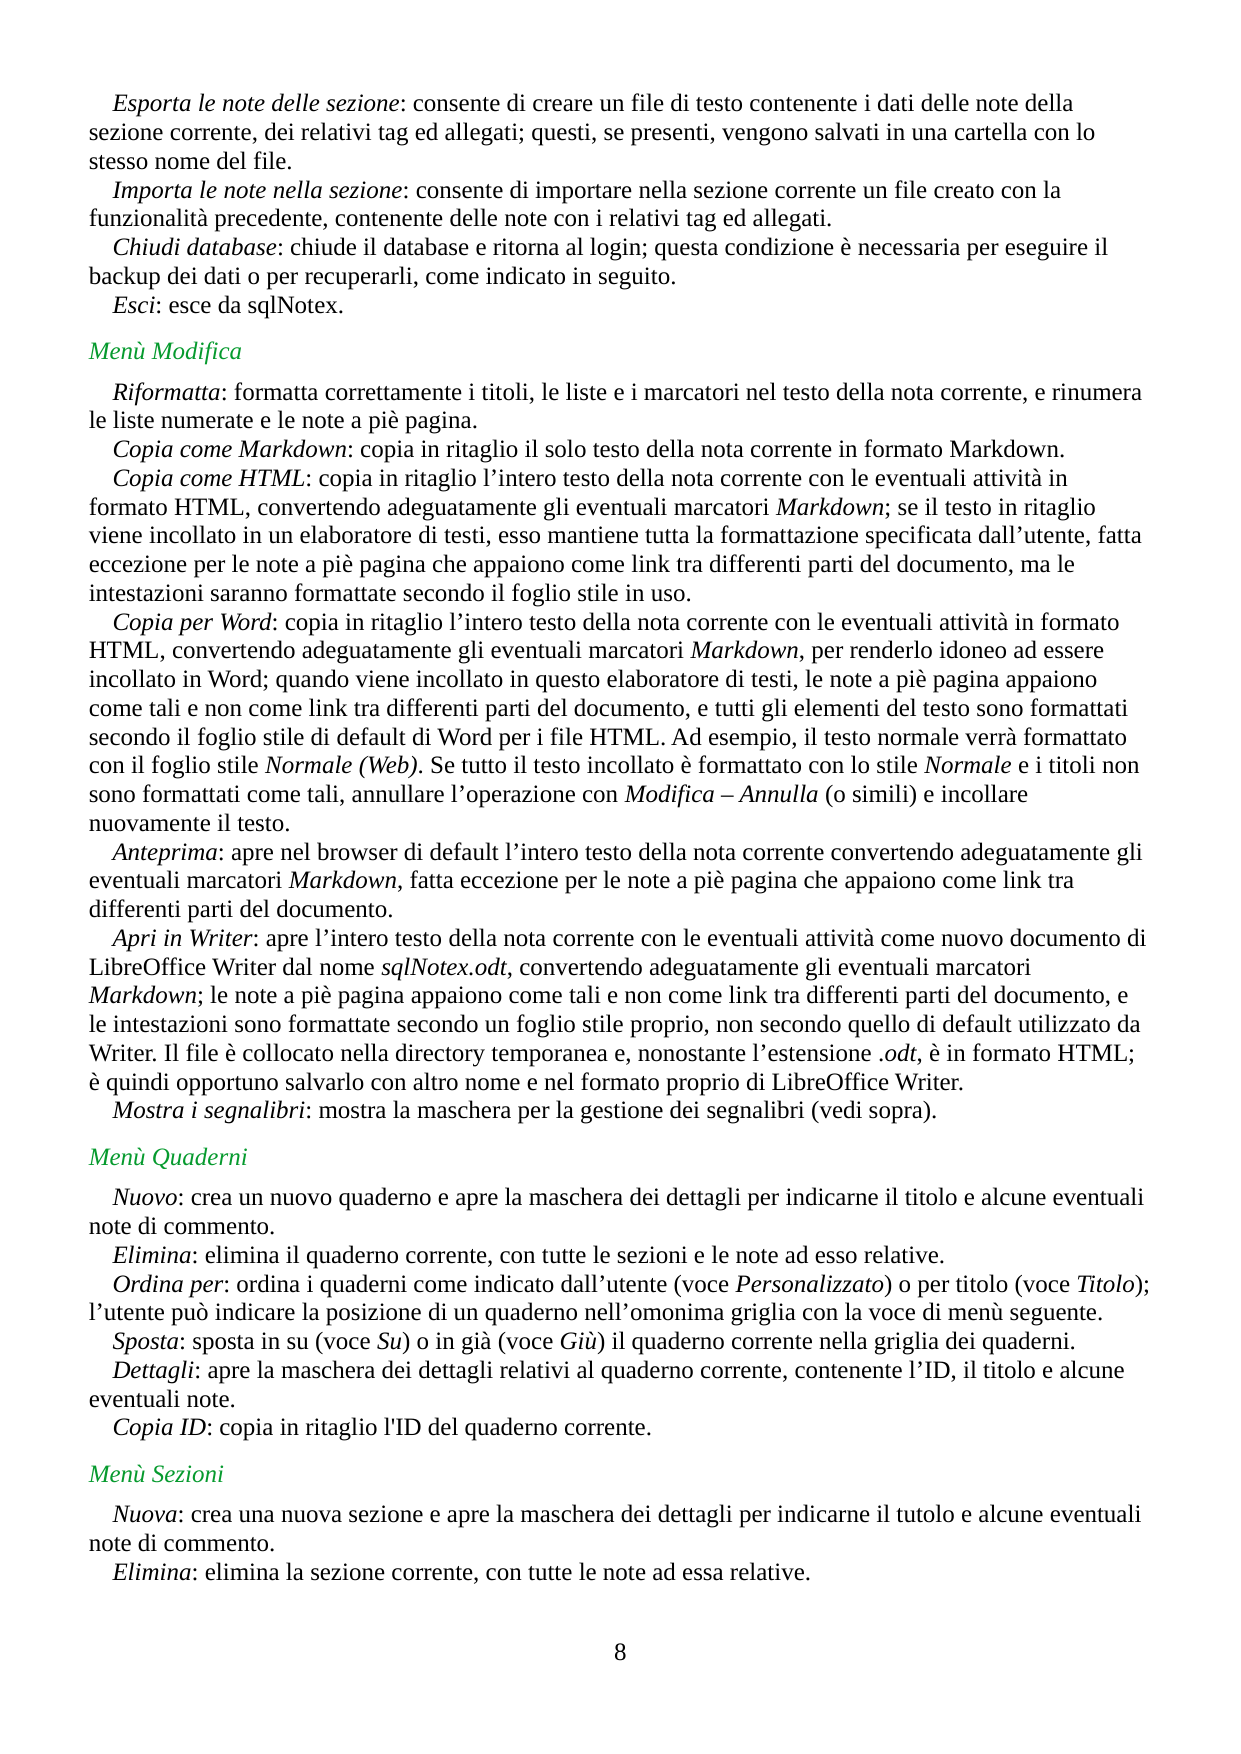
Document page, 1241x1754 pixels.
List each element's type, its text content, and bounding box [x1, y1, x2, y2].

text Elimina: elimina il quaderno corrente, con tutte le sezioni e le note ad esso relative. [88, 1240, 1152, 1269]
text Copia come Markdown: copia in ritaglio il solo testo della nota corrente in formato Markdown. [88, 434, 1152, 463]
text Esporta le note delle sezione: consente di creare un file di testo contenente i dati delle note della sezione corrente, dei relativi tag ed allegati; questi, se presenti, vengono salvati in una cartella con lo stesso nome del file. [88, 88, 1152, 175]
subtitle Menù Sezioni [88, 1459, 1152, 1488]
subtitle Menù Quaderni [88, 1142, 1152, 1171]
text Anteprima: apre nel browser di default l’intero testo della nota corrente convertendo adeguatamente gli eventuali marcatori Markdown, fatta eccezione per le note a piè pagina che appaiono come link tra differenti parti del documento. [88, 837, 1152, 923]
text Riformatta: formatta correttamente i titoli, le liste e i marcatori nel testo della nota corrente, e rinumera le liste numerate e le note a piè pagina. [88, 377, 1152, 434]
text Esci: esce da sqlNotex. [88, 290, 1152, 318]
text Apri in Writer: apre l’intero testo della nota corrente con le eventuali attività come nuovo documento di LibreOffice Writer dal nome sqlNotex.odt, convertendo adeguatamente gli eventuali marcatori Markdown; le note a piè pagina appaiono come tali e non come link tra differenti parti del documento, e le intestazioni sono formattate secondo un foglio stile proprio, non secondo quello di default utilizzato da Writer. Il file è collocato nella directory temporanea e, nonostante l’estensione .odt, è in formato HTML; è quindi opportuno salvarlo con altro nome e nel formato proprio di LibreOffice Writer. [88, 923, 1152, 1096]
text Importa le note nella sezione: consente di importare nella sezione corrente un file creato con la funzionalità precedente, contenente delle note con i relativi tag ed allegati. [88, 175, 1152, 232]
text Copia per Word: copia in ritaglio l’intero testo della nota corrente con le eventuali attività in formato HTML, convertendo adeguatamente gli eventuali marcatori Markdown, per renderlo idoneo ad essere incollato in Word; quando viene incollato in questo elaboratore di testi, le note a piè pagina appaiono come tali e non come link tra differenti parti del documento, e tutti gli elementi del testo sono formattati secondo il foglio stile di default di Word per i file HTML. Ad esempio, il testo normale verrà formattato con il foglio stile Normale (Web). Se tutto il testo incollato è formattato con lo stile Normale e i titoli non sono formattati come tali, annullare l’operazione con Modifica – Annulla (o simili) e incollare nuovamente il testo. [88, 607, 1152, 837]
text Elimina: elimina la sezione corrente, con tutte le note ad essa relative. [88, 1557, 1152, 1586]
text Chiudi database: chiude il database e ritorna al login; questa condizione è necessaria per eseguire il backup dei dati o per recuperarli, come indicato in seguito. [88, 232, 1152, 290]
text Copia ID: copia in ritaglio l'ID del quaderno corrente. [88, 1412, 1152, 1441]
subtitle Menù Modifica [88, 336, 1152, 365]
text Copia come HTML: copia in ritaglio l’intero testo della nota corrente con le eventuali attività in formato HTML, convertendo adeguatamente gli eventuali marcatori Markdown; se il testo in ritaglio viene incollato in un elaboratore di testi, esso mantiene tutta la formattazione specificata dall’utente, fatta eccezione per le note a piè pagina che appaiono come link tra differenti parti del documento, ma le intestazioni saranno formattate secondo il foglio stile in uso. [88, 463, 1152, 607]
text Nuova: crea una nuova sezione e apre la maschera dei dettagli per indicarne il tutolo e alcune eventuali note di commento. [88, 1499, 1152, 1557]
text Sposta: sposta in su (voce Su) o in già (voce Giù) il quaderno corrente nella griglia dei quaderni. [88, 1326, 1152, 1355]
text Nuovo: crea un nuovo quaderno e apre la maschera dei dettagli per indicarne il titolo e alcune eventuali note di commento. [88, 1182, 1152, 1240]
text Dettagli: apre la maschera dei dettagli relativi al quaderno corrente, contenente l’ID, il titolo e alcune eventuali note. [88, 1355, 1152, 1412]
text Ordina per: ordina i quaderni come indicato dall’utente (voce Personalizzato) o per titolo (voce Titolo); l’utente può indicare la posizione di un quaderno nell’omonima griglia con la voce di menù seguente. [88, 1269, 1152, 1326]
text Mostra i segnalibri: mostra la maschera per la gestione dei segnalibri (vedi sopra). [88, 1096, 1152, 1124]
